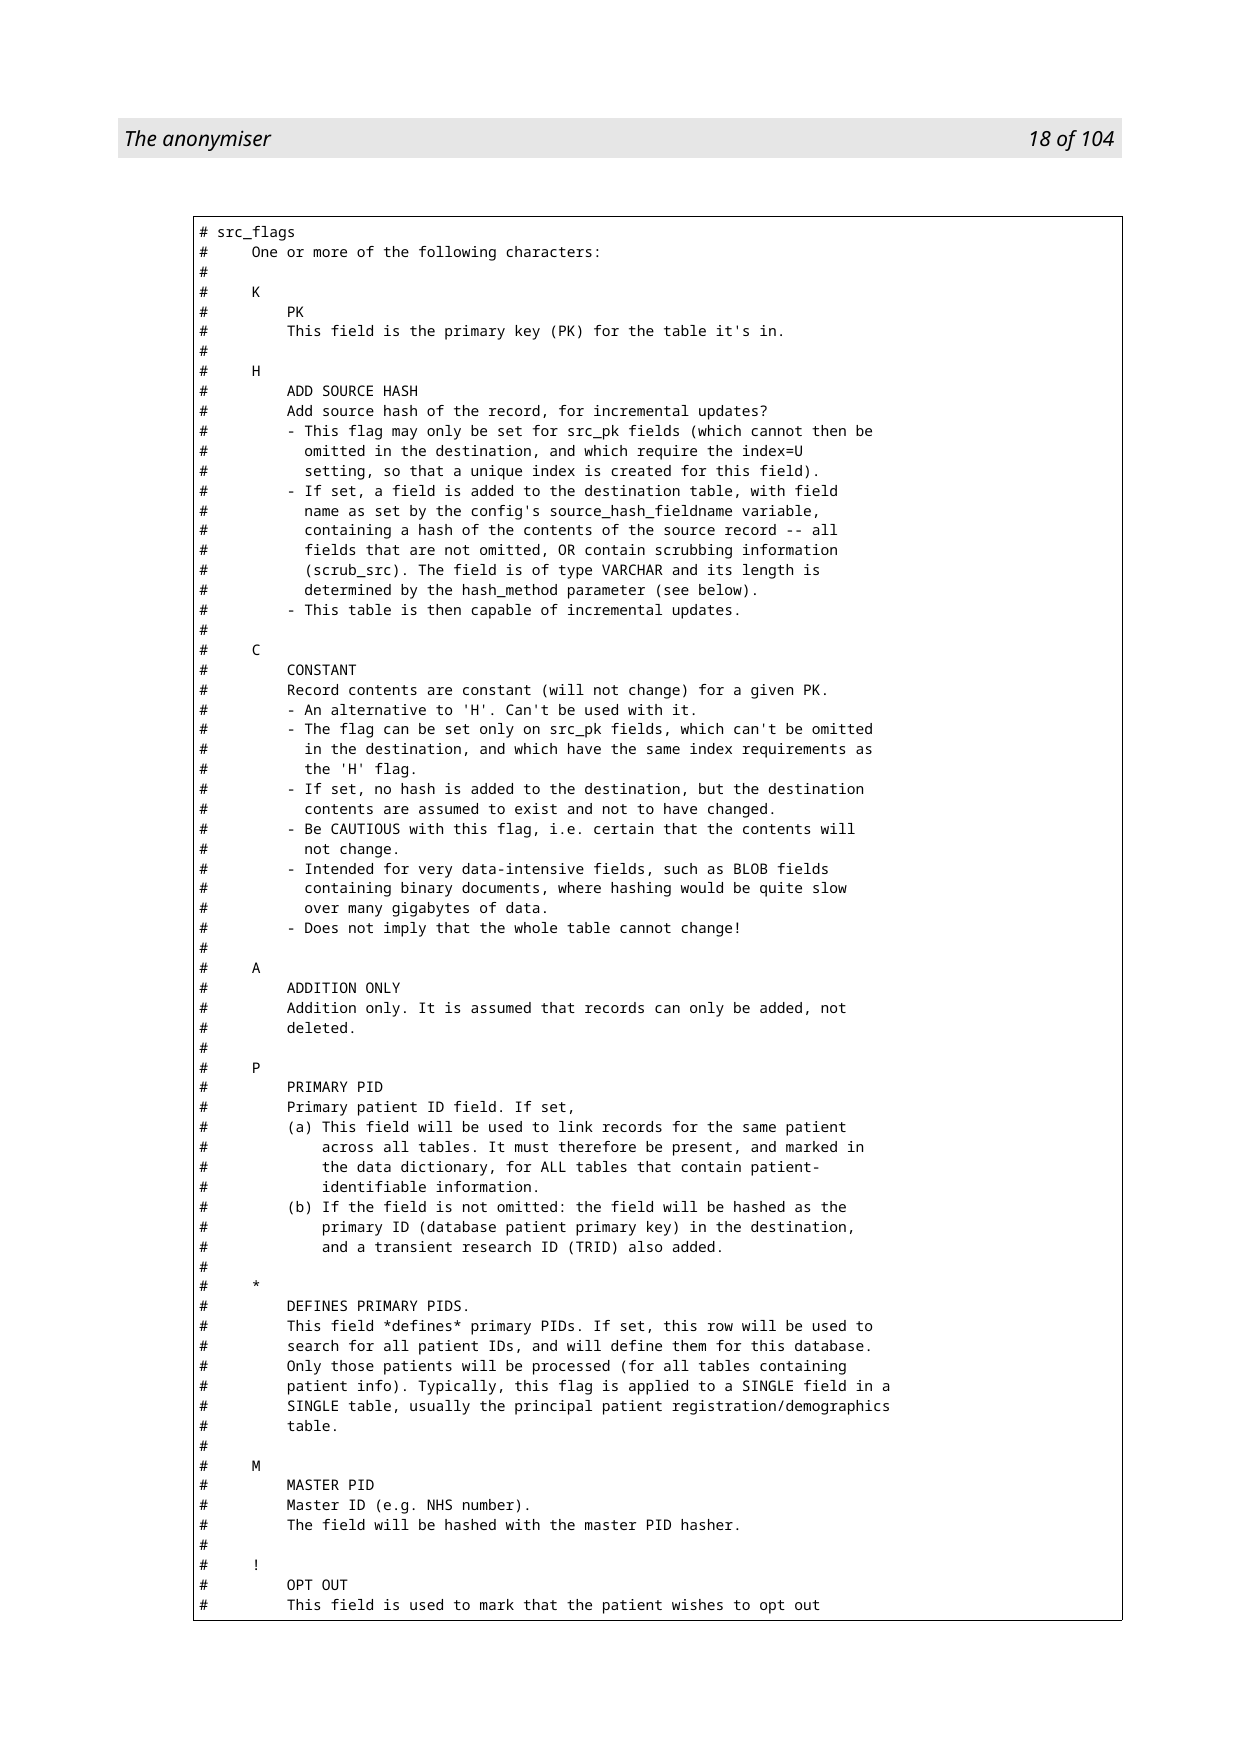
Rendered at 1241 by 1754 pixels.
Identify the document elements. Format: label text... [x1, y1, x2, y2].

table_header # src_flags # One or more of the following characters: # # K # PK # This field is the primary key (PK) for the table it's in. # # H # ADD SOURCE HASH # Add source hash of the record, for incremental updates? # - This flag may only be set for src_pk fields (which cannot then be # omitted in the destination, and which require the index=U # setting, so that a unique index is created for this field). # - If set, a field is added to the destination table, with field # name as set by the config's source_hash_fieldname variable, # containing a hash of the contents of the source record -- all # fields that are not omitted, OR contain scrubbing information # (scrub_src). The field is of type VARCHAR and its length is # determined by the hash_method parameter (see below). # - This table is then capable of incremental updates. # # C # CONSTANT # Record contents are constant (will not change) for a given PK. # - An alternative to 'H'. Can't be used with it. # - The flag can be set only on src_pk fields, which can't be omitted # in the destination, and which have the same index requirements as # the 'H' flag. # - If set, no hash is added to the destination, but the destination # contents are assumed to exist and not to have changed. # - Be CAUTIOUS with this flag, i.e. certain that the contents will # not change. # - Intended for very data-intensive fields, such as BLOB fields # containing binary documents, where hashing would be quite slow # over many gigabytes of data. # - Does not imply that the whole table cannot change! # # A # ADDITION ONLY # Addition only. It is assumed that records can only be added, not # deleted. # # P # PRIMARY PID # Primary patient ID field. If set, # (a) This field will be used to link records for the same patient # across all tables. It must therefore be present, and marked in # the data dictionary, for ALL tables that contain patient- # identifiable information. # (b) If the field is not omitted: the field will be hashed as the # primary ID (database patient primary key) in the destination, # and a transient research ID (TRID) also added. # # * # DEFINES PRIMARY PIDS. # This field *defines* primary PIDs. If set, this row will be used to # search for all patient IDs, and will define them for this database. # Only those patients will be processed (for all tables containing # patient info). Typically, this flag is applied to a SINGLE field in a # SINGLE table, usually the principal patient registration/demographics # table. # # M # MASTER PID # Master ID (e.g. NHS number). # The field will be hashed with the master PID hasher. # # ! # OPT OUT # This field is used to mark that the patient wishes to opt out [194, 217, 1122, 1620]
